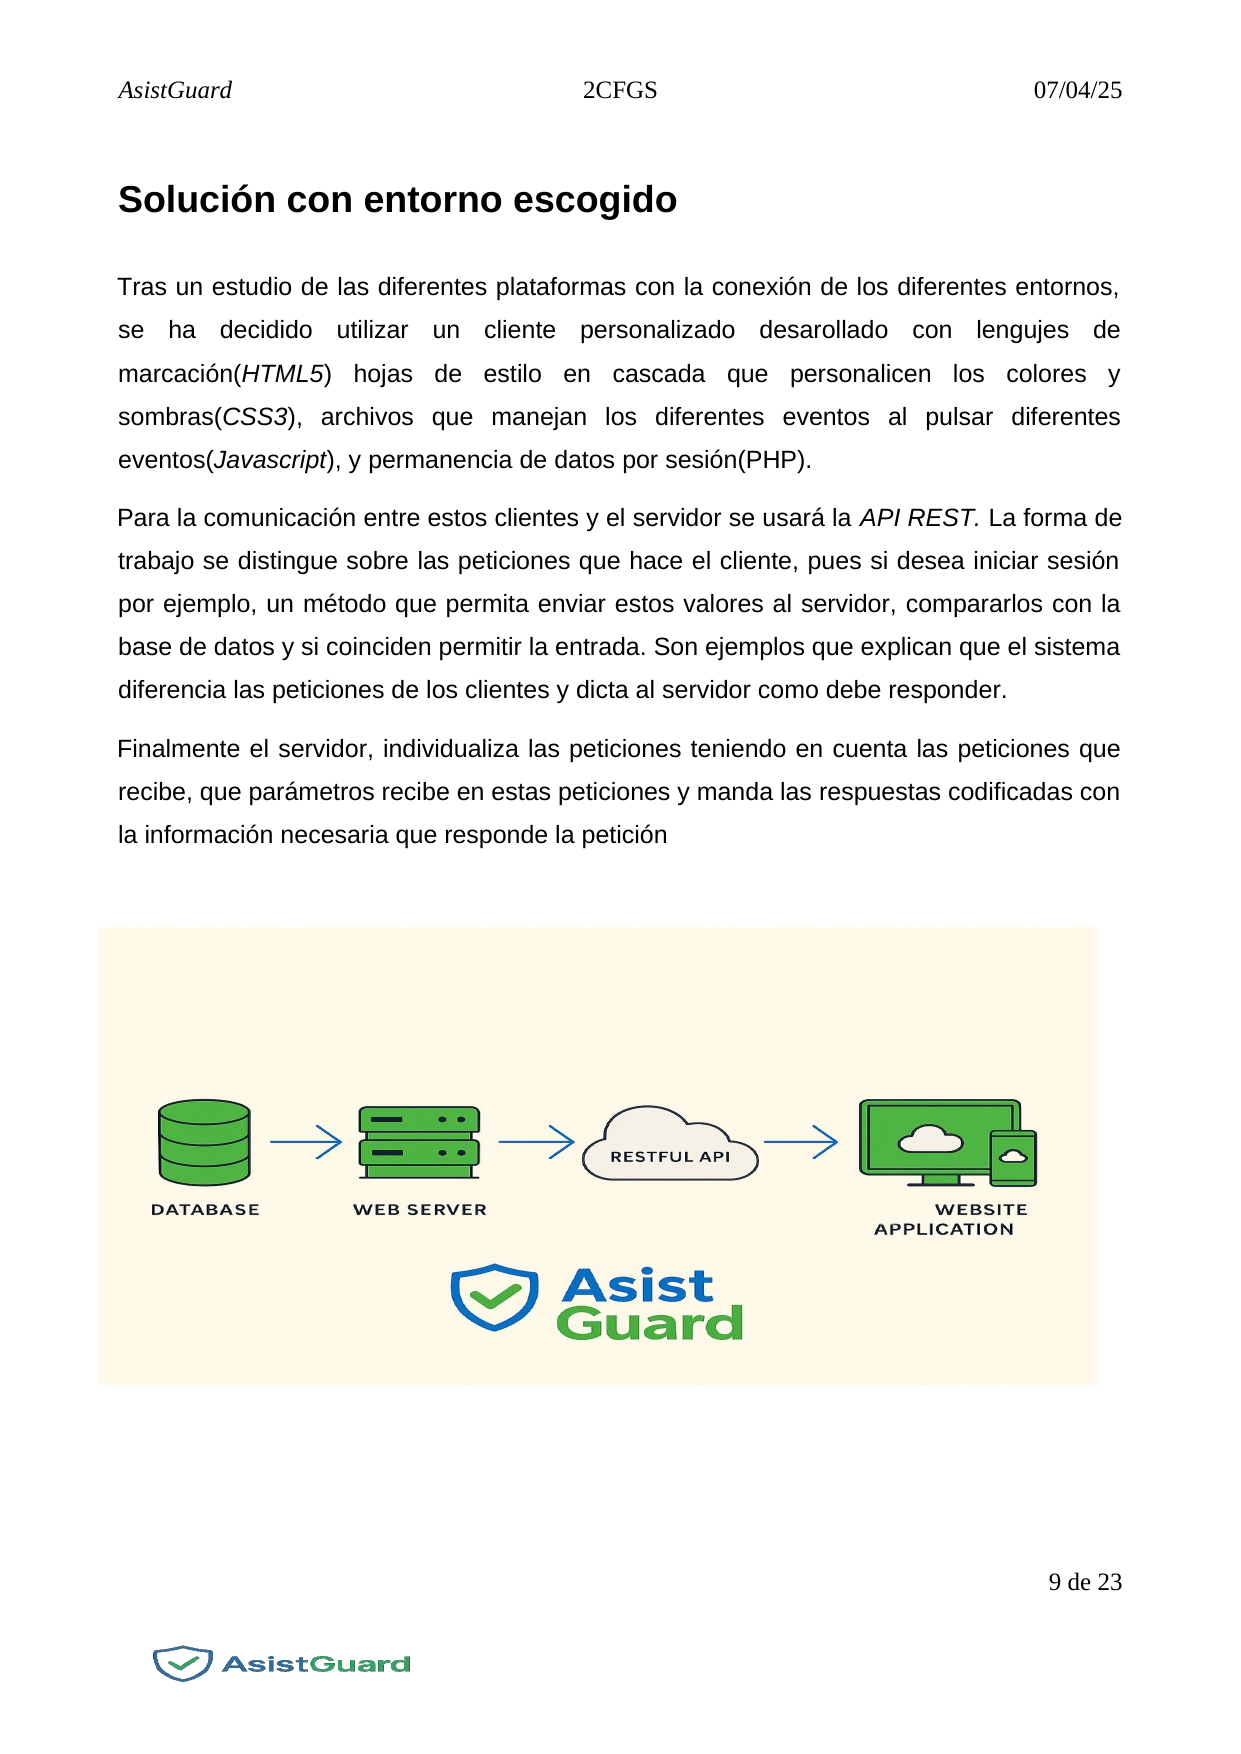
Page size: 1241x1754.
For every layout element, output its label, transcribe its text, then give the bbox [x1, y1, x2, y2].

picture [118, 1578, 443, 1754]
text Tras un estudio de las diferentes plataformas con la conexión de los diferentes entornos, se ha decidido utilizar un cliente personalizado desarollado con lengujes de marcación(HTML5) hojas de estilo en cascada que personalicen los colores y sombras(CSS3), archivos que manejan los diferentes eventos al pulsar diferentes eventos(Javascript), y permanencia de datos por sesión(PHP). [117, 272, 1122, 473]
subtitle Solución con entorno escogido [118, 177, 1122, 221]
picture [98, 927, 1099, 1385]
text Para la comunicación entre estos clientes y el servidor se usará la API REST. La forma de trabajo se distingue sobre las peticiones que hace el cliente, pues si desea iniciar sesión por ejemplo, un método que permita enviar estos valores al servidor, compararlos con la base de datos y si coinciden permitir la entrada. Son ejemplos que explican que el sistema diferencia las peticiones de los clientes y dicta al servidor como debe responder. [117, 503, 1122, 704]
text Finalmente el servidor, individualiza las peticiones teniendo en cuenta las peticiones que recibe, que parámetros recibe en estas peticiones y manda las respuestas codificadas con la información necesaria que responde la petición [117, 734, 1122, 849]
